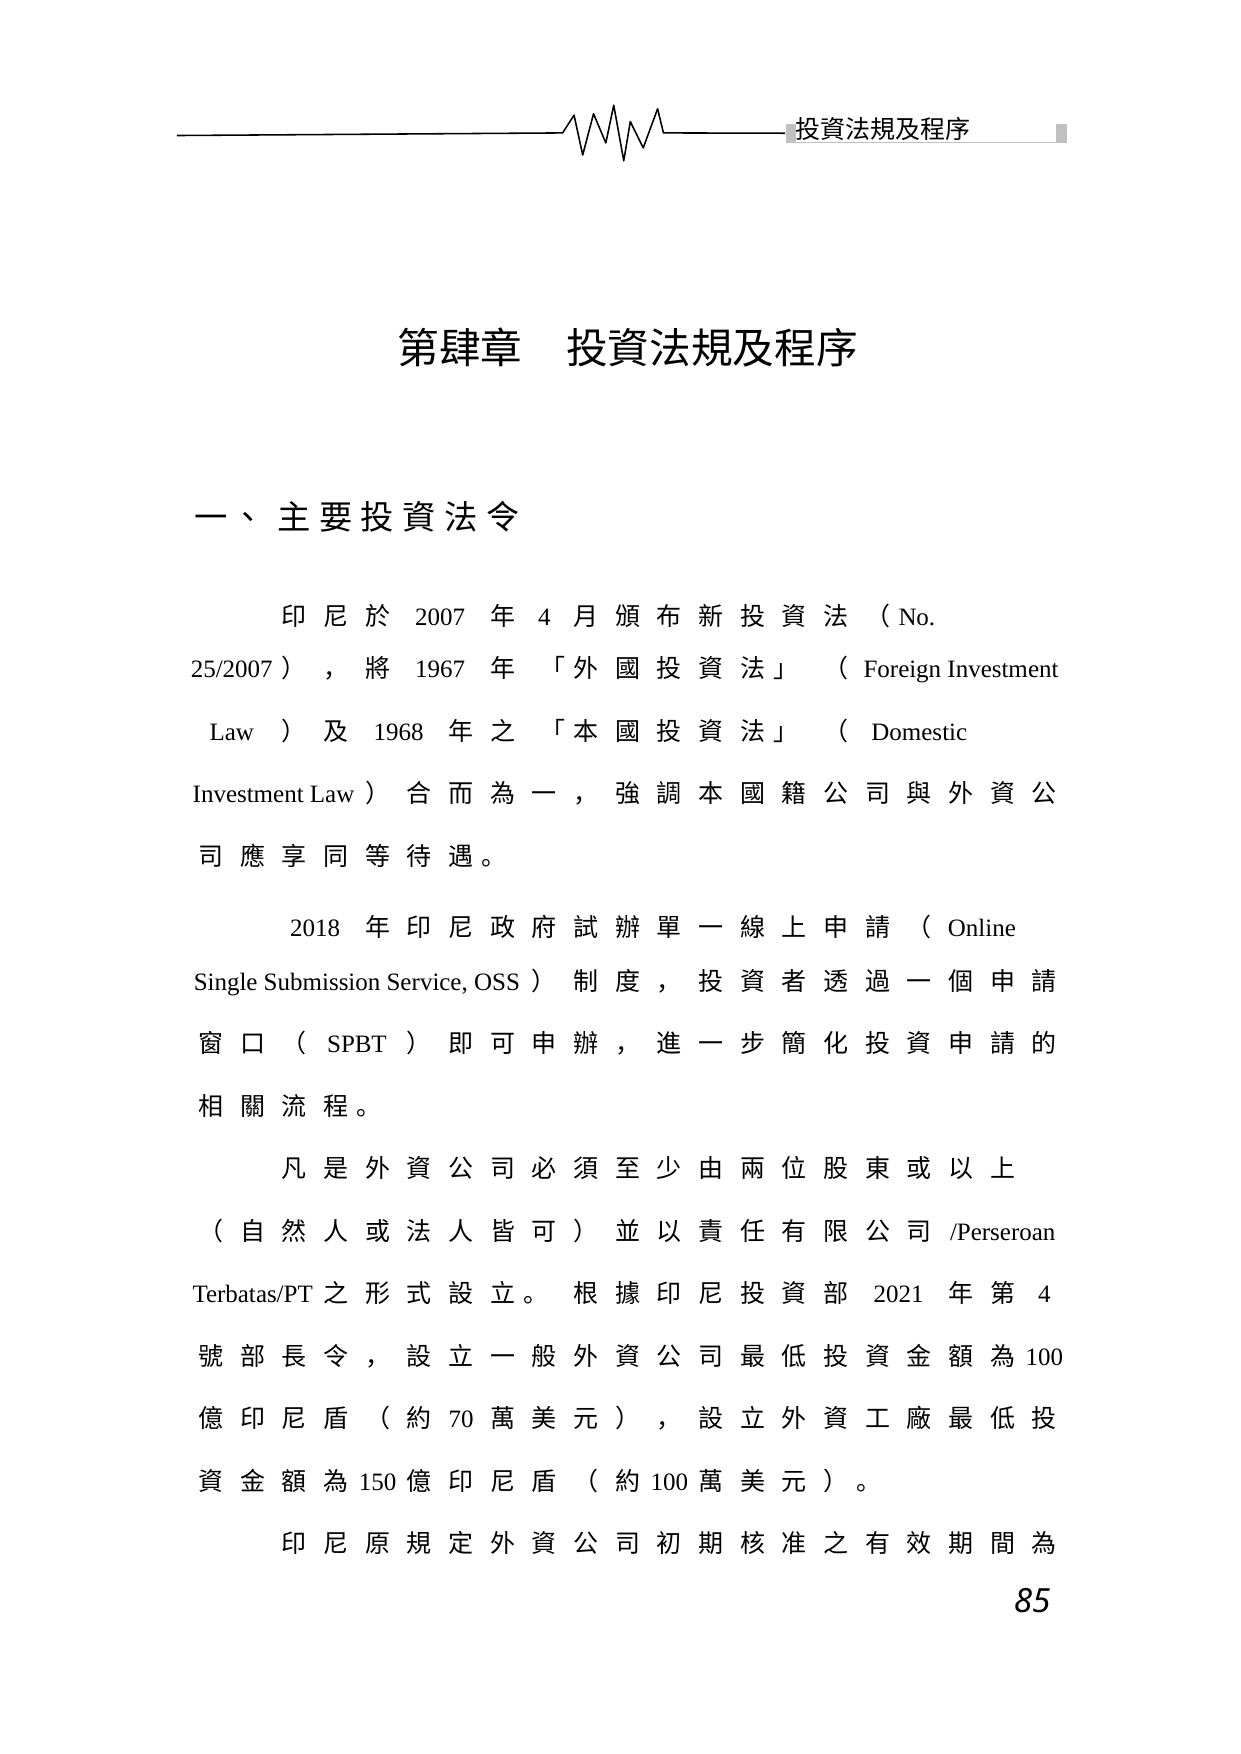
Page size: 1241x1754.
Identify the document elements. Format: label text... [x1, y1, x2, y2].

text 凡是外資公司必須至少由兩位股東或以上（自然人或法人皆可）並以責任有限公司/Perseroan Terbatas/PT之形式設立。根據印尼投資部2021年第4號部長令，設立一般外資公司最低投資金額為100億印尼盾（約70萬美元），設立外資工廠最低投資金額為150億印尼盾（約100萬美元）。 [190, 1125, 1065, 1500]
text 印尼於2007年4月頒布新投資法（No. 25/2007），將1967年「外國投資法」（Foreign Investment Law）及1968年之「本國投資法」（Domestic Investment Law）合而為一，強調本國籍公司與外資公司應享同等待遇。 [190, 563, 1065, 875]
text 一、主要投資法令 [190, 473, 1065, 536]
text 印尼原規定外資公司初期核准之有效期間為 [190, 1500, 1065, 1563]
text 2018年印尼政府試辦單一線上申請（Online Single Submission Service, OSS）制度，投資者透過一個申請窗口（SPBT）即可申辦，進一步簡化投資申請的相關流程。 [190, 875, 1065, 1125]
text 第肆章 投資法規及程序 [190, 304, 1065, 366]
